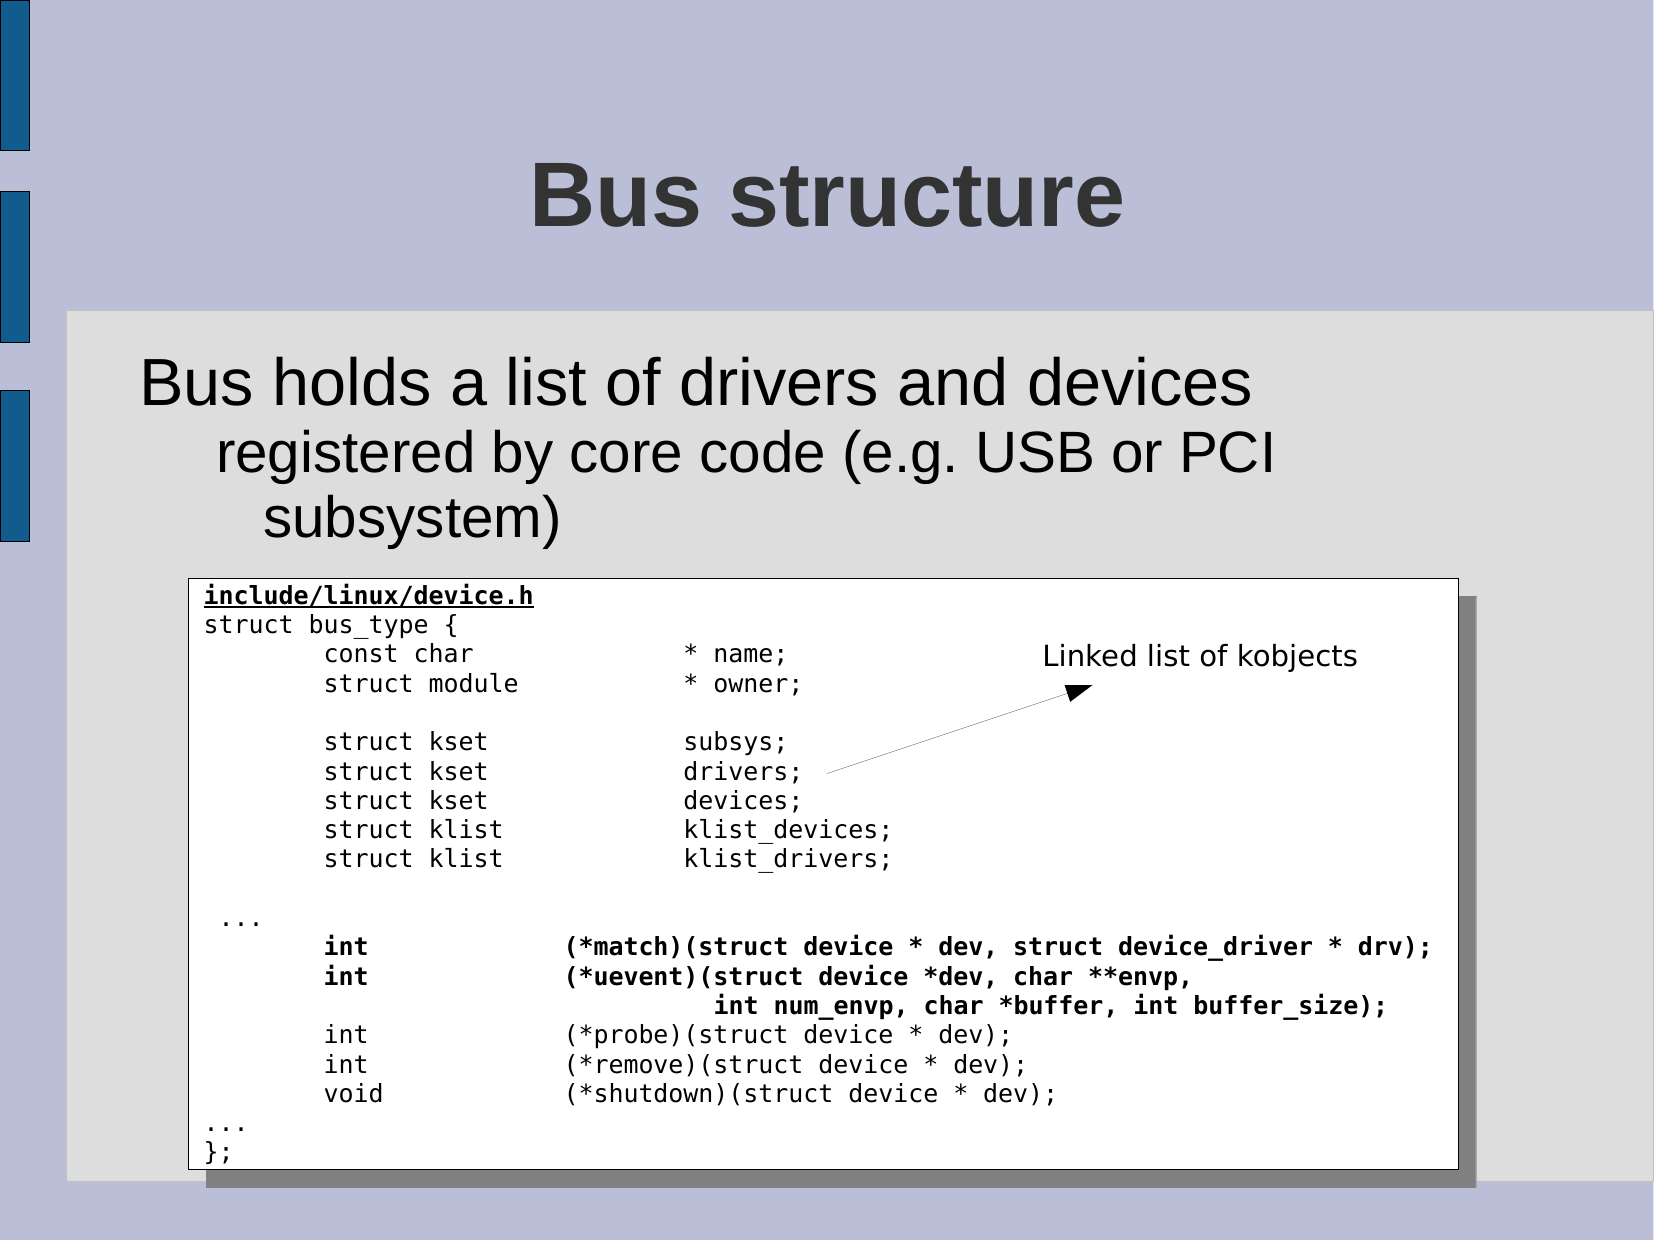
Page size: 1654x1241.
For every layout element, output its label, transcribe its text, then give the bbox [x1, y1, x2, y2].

title Bus structure [121, 98, 1534, 291]
list Bus holds a list of drivers and devices registered by core code (e.g. USB or PCI subsystem) [121, 344, 1534, 1112]
text_box include/linux/device.h struct bus_type { const char * name; struct module * owner; struct kset subsys; struct kset drivers; struct kset devices; struct klist klist_devices; struct klist klist_drivers; ... int (*match)(struct device * dev, struct device_driver * drv); int (*uevent)(struct device *dev, char **envp, int num_envp, char *buffer, int buffer_size); int (*probe)(struct device * dev); int (*remove)(struct device * dev); void (*shutdown)(struct device * dev); ... }; [188, 578, 1459, 1170]
text_box Linked list of kobjects [1027, 631, 1388, 681]
